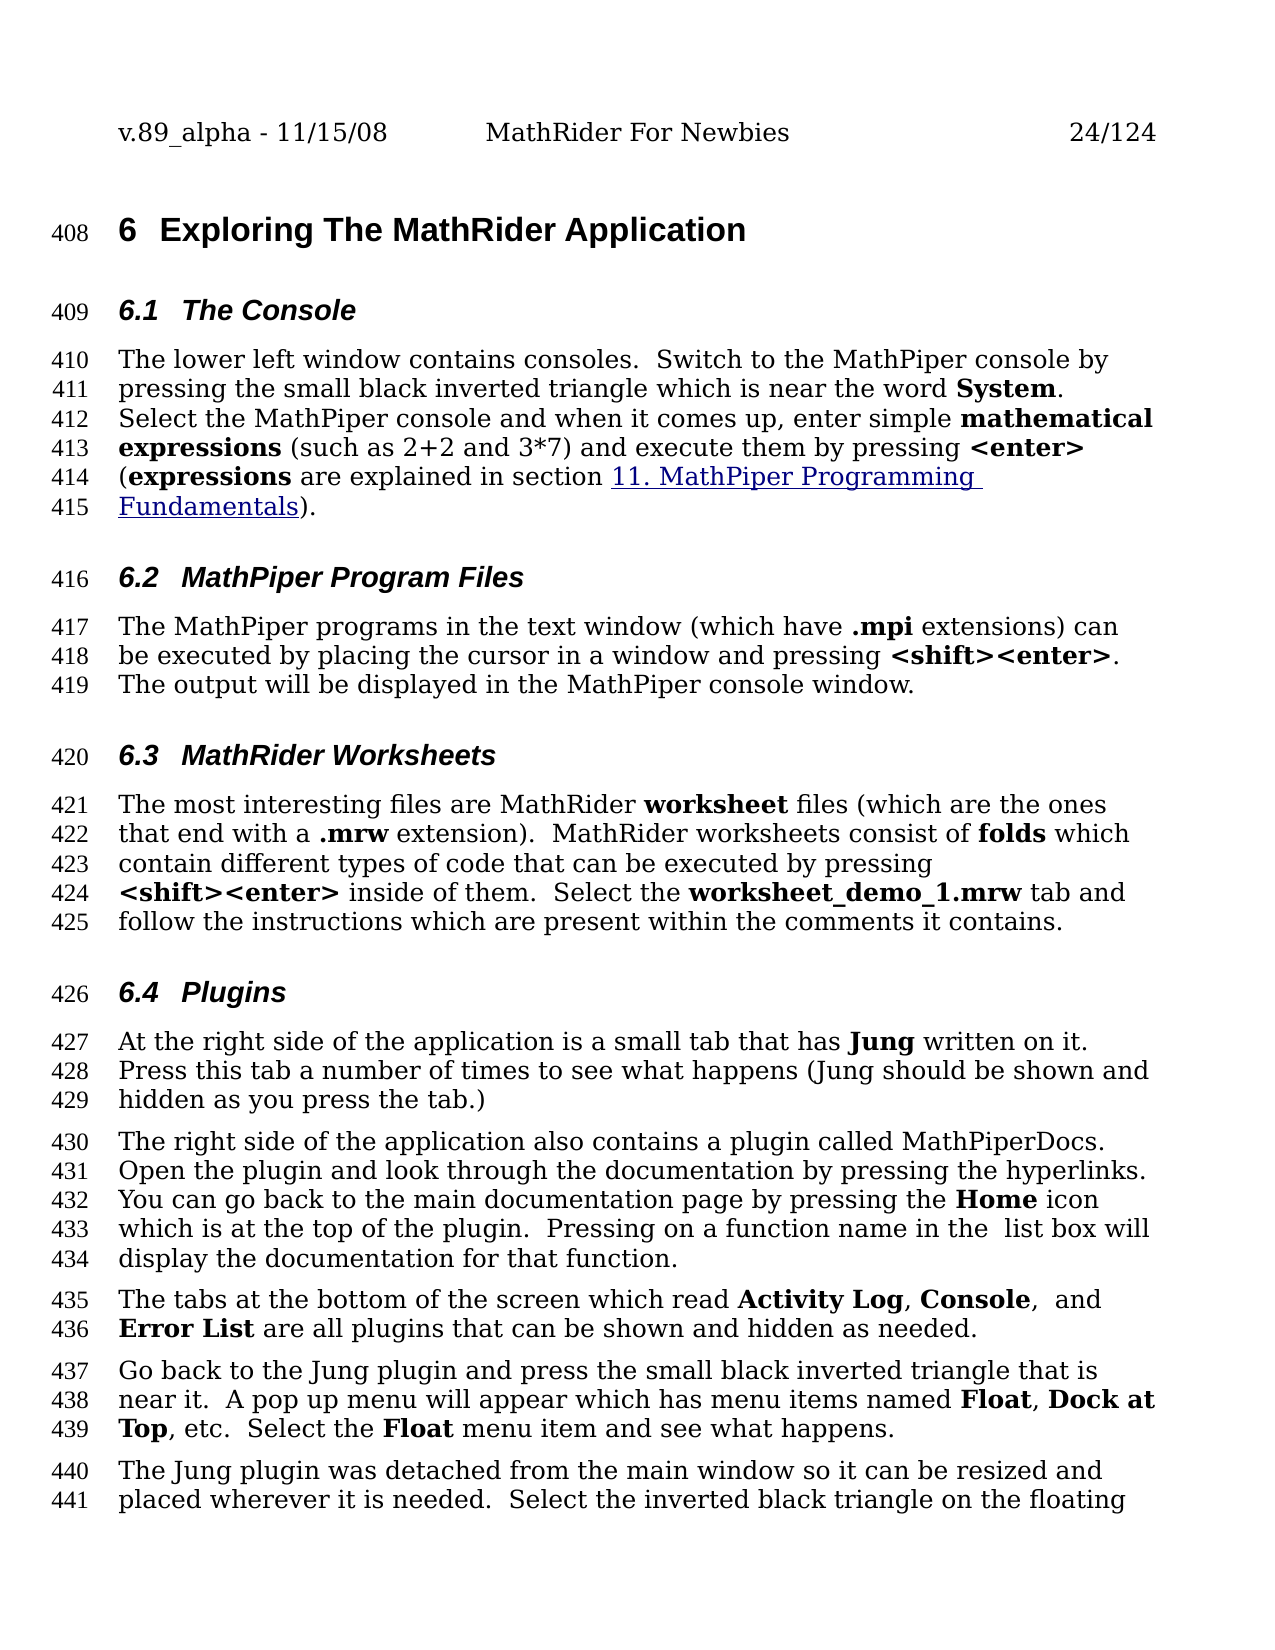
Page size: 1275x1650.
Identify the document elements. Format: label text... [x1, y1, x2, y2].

text At the right side of the application is a small tab that has Jung written on it. Press this tab a number of times to see what happens (Jung should be shown and hidden as you press the tab.) [118, 1027, 1157, 1115]
text The Jung plugin was detached from the main window so it can be resized and placed wherever it is needed. Select the inverted black triangle on the floating [118, 1456, 1157, 1514]
text The lower left window contains consoles. Switch to the MathPiper console by pressing the small black inverted triangle which is near the word System. Select the MathPiper console and when it comes up, enter simple mathematical expressions (such as 2+2 and 3*7) and execute them by pressing <enter> (expressions are explained in section 11. MathPiper Programming Fundamentals). [118, 345, 1157, 521]
text The most interesting files are MathRider worksheet files (which are the ones that end with a .mrw extension). MathRider worksheets consist of folds which contain different types of code that can be executed by pressing <shift><enter> inside of them. Select the worksheet_demo_1.mrw tab and follow the instructions which are present within the comments it contains. [118, 790, 1157, 936]
subtitle MathPiper Program Files [118, 560, 1157, 593]
text Go back to the Jung plugin and press the small black inverted triangle that is near it. A pop up menu will appear which has menu items named Float, Dock at Top, etc. Select the Float menu item and see what happens. [118, 1356, 1157, 1444]
text The tabs at the bottom of the screen which read Activity Log, Console, and Error List are all plugins that can be shown and hidden as needed. [118, 1285, 1157, 1344]
subtitle The Console [118, 293, 1157, 327]
text The MathPiper programs in the text window (which have .mpi extensions) can be executed by placing the cursor in a window and pressing <shift><enter>. The output will be displayed in the MathPiper console window. [118, 611, 1157, 699]
subtitle Exploring The MathRider Application [118, 210, 1157, 248]
subtitle Plugins [118, 976, 1157, 1009]
text The right side of the application also contains a plugin called MathPiperDocs. Open the plugin and look through the documentation by pressing the hyperlinks. You can go back to the main documentation page by pressing the Home icon which is at the top of the plugin. Pressing on a function name in the list box will display the documentation for that function. [118, 1127, 1157, 1273]
subtitle MathRider Worksheets [118, 738, 1157, 772]
